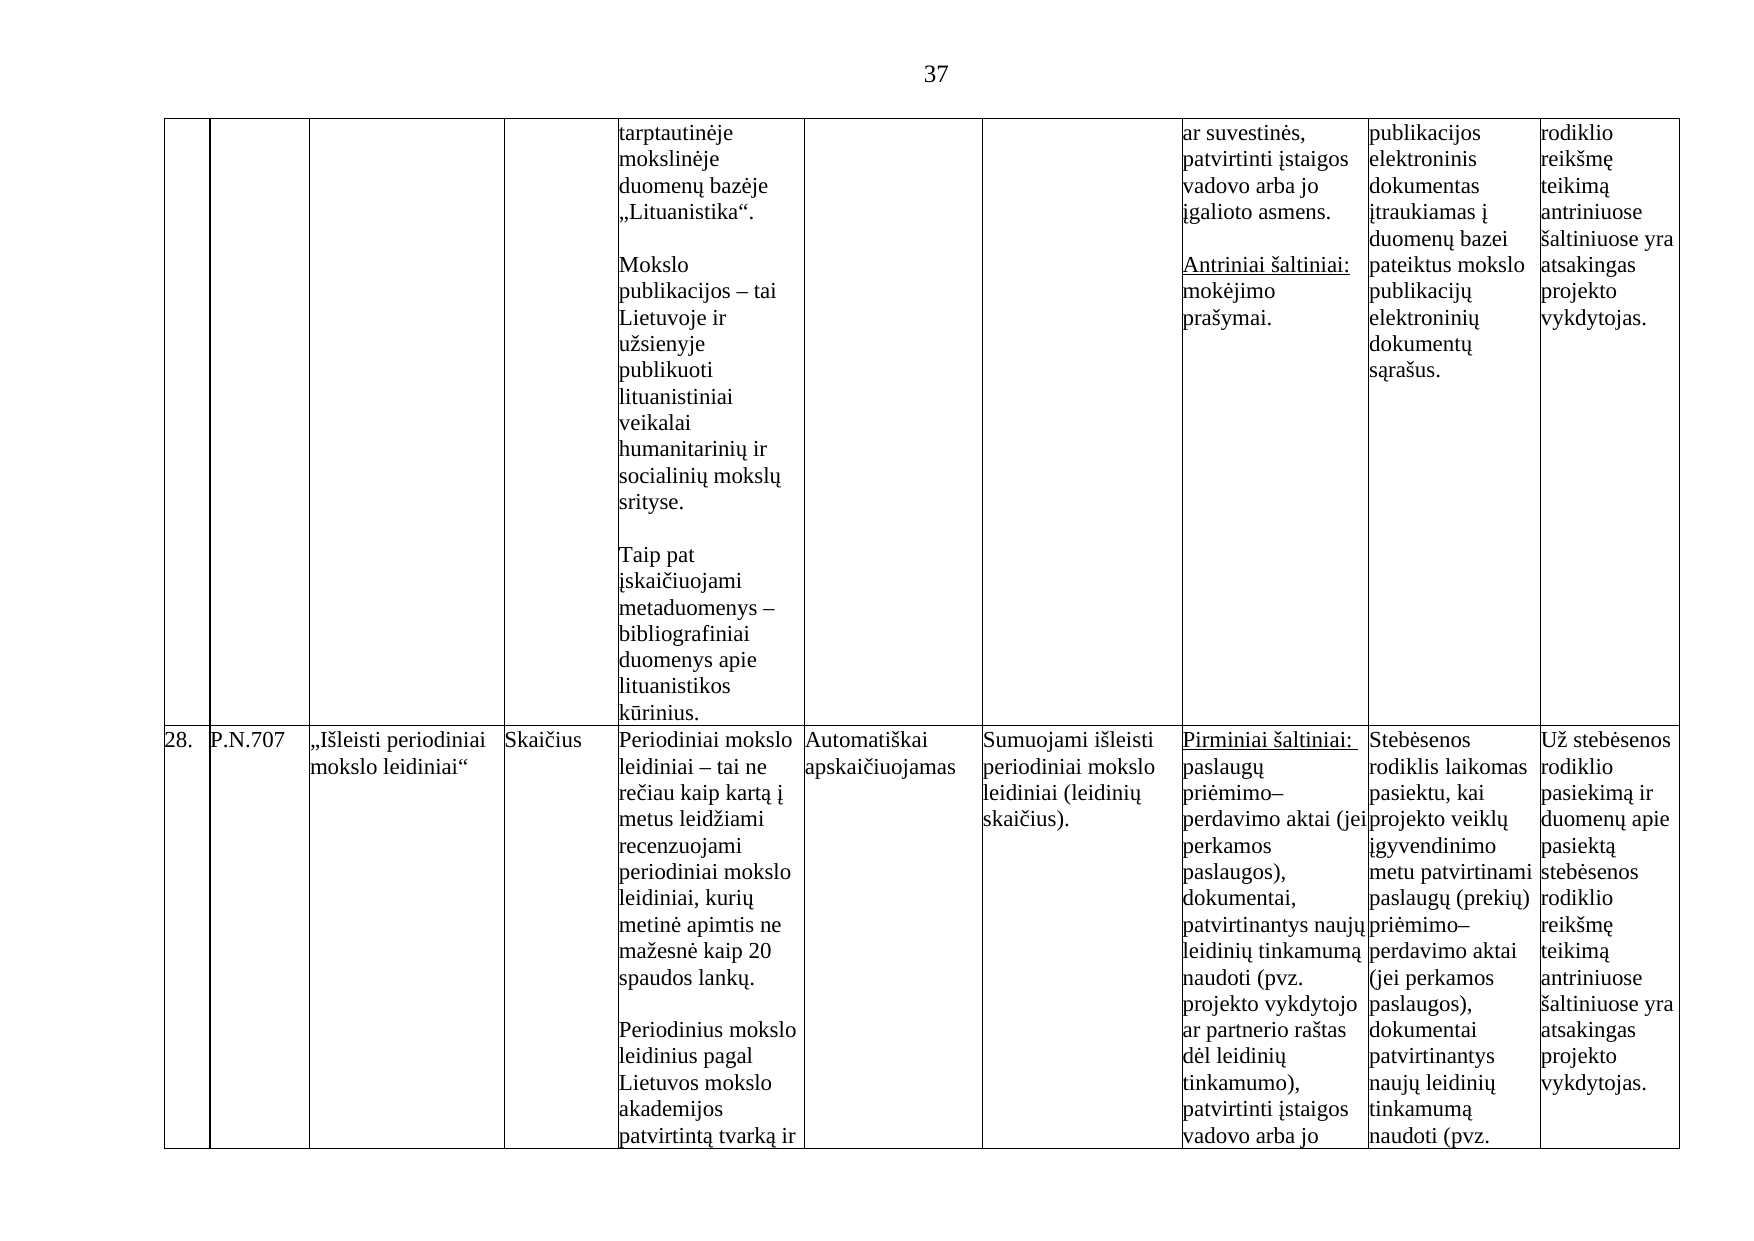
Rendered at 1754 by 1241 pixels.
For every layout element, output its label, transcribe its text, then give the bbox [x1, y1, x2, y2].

table_cell tarptautinėje mokslinėje duomenų bazėje „Lituanistika“. Mokslo publikacijos – tai Lietuvoje ir užsienyje publikuoti lituanistiniai veikalai humanitarinių ir socialinių mokslų srityse. Taip pat įskaičiuojami metaduomenys – bibliografiniai duomenys apie lituanistikos kūrinius. [619, 119, 804, 725]
table_cell [165, 119, 209, 725]
table_cell Periodiniai mokslo leidiniai – tai ne rečiau kaip kartą į metus leidžiami recenzuojami periodiniai mokslo leidiniai, kurių metinė apimtis ne mažesnė kaip 20 spaudos lankų. Periodinius mokslo leidinius pagal Lietuvos mokslo akademijos patvirtintą tvarką ir [619, 726, 804, 1148]
table_cell Pirminiai šaltiniai: paslaugų priėmimo–perdavimo aktai (jei perkamos paslaugos), dokumentai, patvirtinantys naujų leidinių tinkamumą naudoti (pvz. projekto vykdytojo ar partnerio raštas dėl leidinių tinkamumo), patvirtinti įstaigos vadovo arba jo [1183, 726, 1368, 1148]
table_cell „Išleisti periodiniai mokslo leidiniai“ [310, 726, 504, 1148]
table_cell [805, 119, 982, 725]
table_cell publikacijos elektroninis dokumentas įtraukiamas į duomenų bazei pateiktus mokslo publikacijų elektroninių dokumentų sąrašus. [1369, 119, 1540, 725]
table_cell P.N.707 [211, 726, 309, 1148]
table_cell [983, 119, 1182, 725]
table_cell ar suvestinės, patvirtinti įstaigos vadovo arba jo įgalioto asmens. Antriniai šaltiniai: mokėjimo prašymai. [1183, 119, 1368, 725]
table_cell Automatiškai apskaičiuojamas [805, 726, 982, 1148]
table_cell [211, 119, 309, 725]
table_cell Skaičius [505, 726, 618, 1148]
table_cell rodiklio reikšmę teikimą antriniuose šaltiniuose yra atsakingas projekto vykdytojas. [1541, 119, 1679, 725]
table_cell [505, 119, 618, 725]
table_cell 28. [165, 726, 209, 1148]
table_cell Sumuojami išleisti periodiniai mokslo leidiniai (leidinių skaičius). [983, 726, 1182, 1148]
table_cell Stebėsenos rodiklis laikomas pasiektu, kai projekto veiklų įgyvendinimo metu patvirtinami paslaugų (prekių) priėmimo– perdavimo aktai (jei perkamos paslaugos), dokumentai patvirtinantys naujų leidinių tinkamumą naudoti (pvz. [1369, 726, 1540, 1148]
table_cell [310, 119, 504, 725]
table_cell Už stebėsenos rodiklio pasiekimą ir duomenų apie pasiektą stebėsenos rodiklio reikšmę teikimą antriniuose šaltiniuose yra atsakingas projekto vykdytojas. [1541, 726, 1679, 1148]
